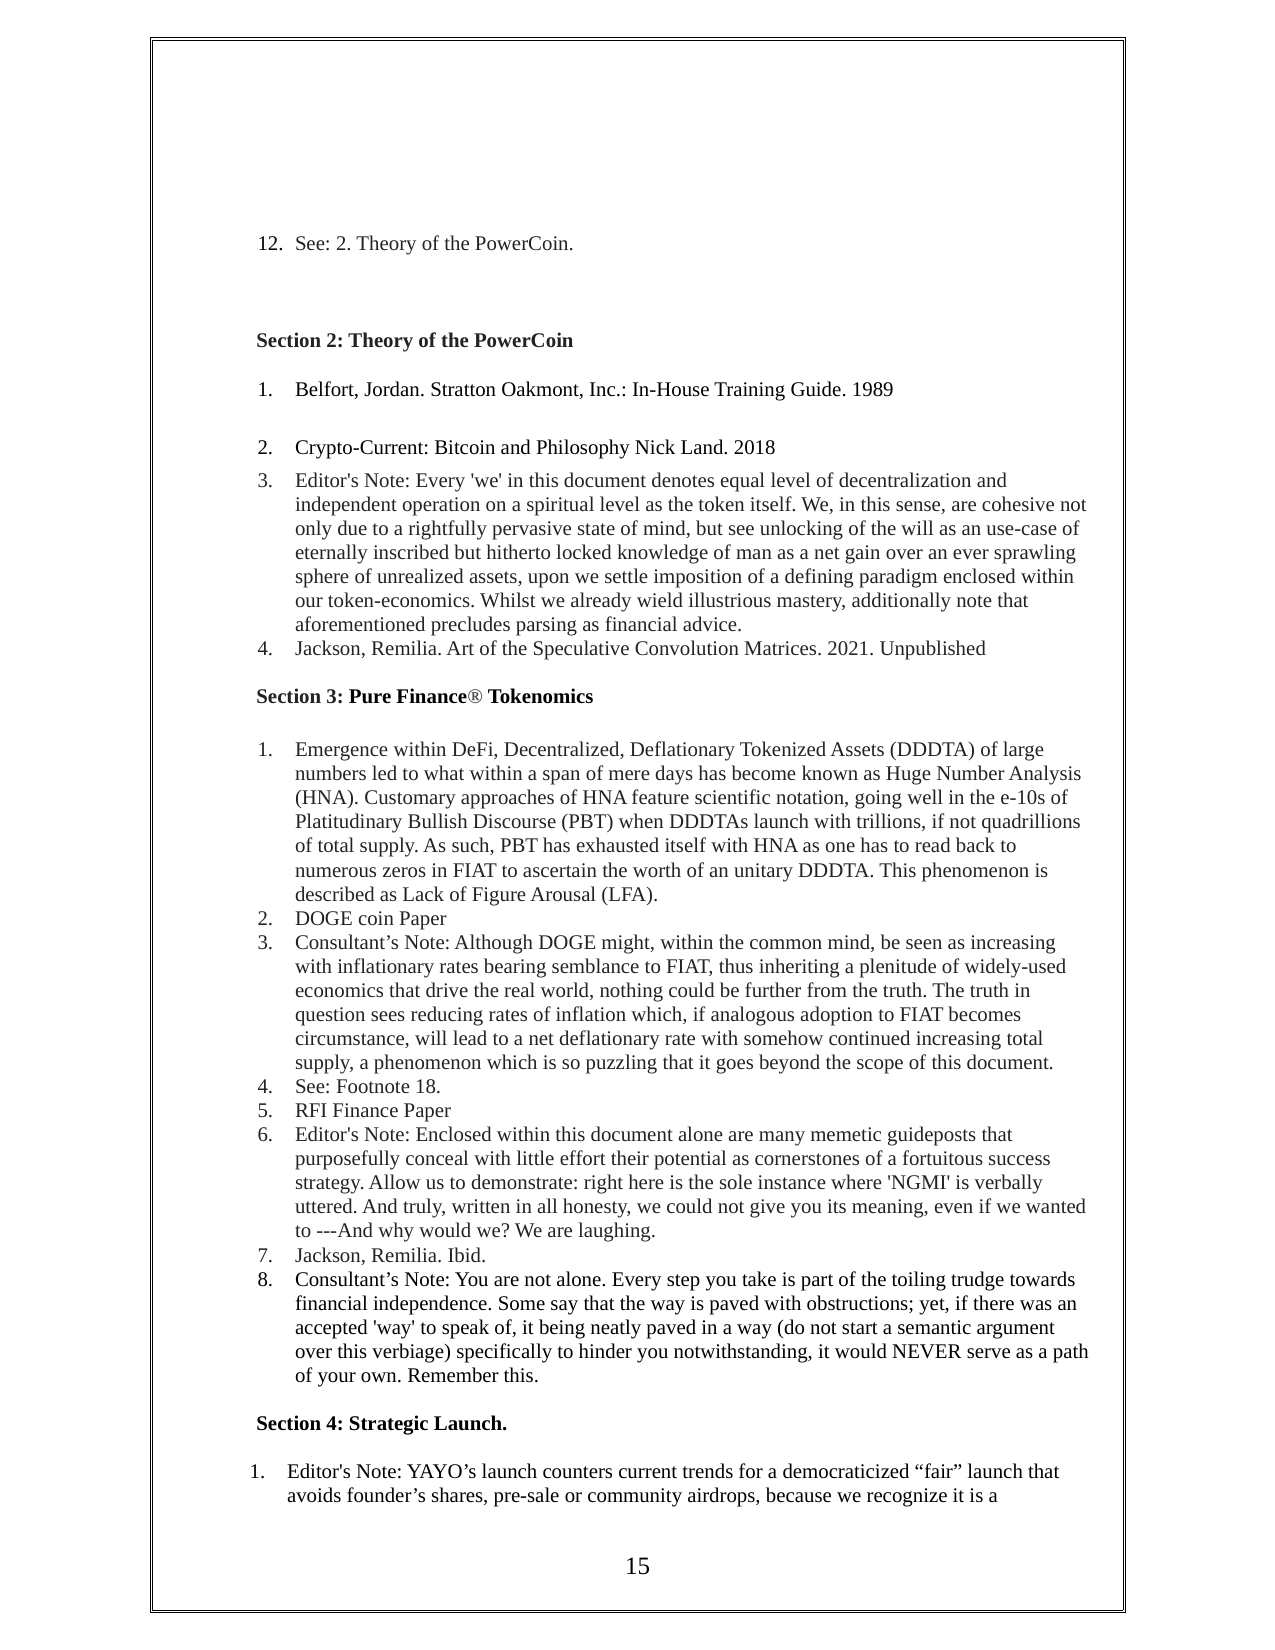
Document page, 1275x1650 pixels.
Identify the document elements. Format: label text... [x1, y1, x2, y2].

list DOGE coin Paper [257, 906, 1093, 930]
list Jackson, Remilia. Ibid. [257, 1242, 1093, 1267]
list Editor's Note: YAYO’s launch counters current trends for a democraticized “fair” launch that avoids founder’s shares, pre-sale or community airdrops, because we recognize it is a [249, 1459, 1093, 1507]
list Consultant’s Note: Although DOGE might, within the common mind, be seen as increasing with inflationary rates bearing semblance to FIAT, thus inheriting a plenitude of widely-used economics that drive the real world, nothing could be further from the truth. The truth in question sees reducing rates of inflation which, if analogous adoption to FIAT becomes circumstance, will lead to a net deflationary rate with somehow continued increasing total supply, a phenomenon which is so puzzling that it goes beyond the scope of this document. [257, 930, 1093, 1074]
list Jackson, Remilia. Art of the Speculative Convolution Matrices. 2021. Unpublished [257, 636, 1093, 660]
list See: Footnote 18. [257, 1074, 1093, 1098]
list Crypto-Current: Bitcoin and Philosophy Nick Land. 2018 [257, 435, 1093, 459]
list Editor's Note: Every 'we' in this document denotes equal level of decentralization and independent operation on a spiritual level as the token itself. We, in this sense, are cohesive not only due to a rightfully pervasive state of mind, but see unlocking of the will as an use-case of eternally inscribed but hitherto locked knowledge of man as a net gain over an ever sprawling sphere of unrealized assets, upon we settle imposition of a defining paradigm enclosed within our token-economics. Whilst we already wield illustrious mastery, additionally note that aforementioned precludes parsing as financial advice. [257, 468, 1093, 636]
list Emergence within DeFi, Decentralized, Deflationary Tokenized Assets (DDDTA) of large numbers led to what within a span of mere days has become known as Huge Number Analysis (HNA). Customary approaches of HNA feature scientific notation, going well in the e-10s of Platitudinary Bullish Discourse (PBT) when DDDTAs launch with trillions, if not quadrillions of total supply. As such, PBT has exhausted itself with HNA as one has to read back to numerous zeros in FIAT to ascertain the worth of an unitary DDDTA. This phenomenon is described as Lack of Figure Arousal (LFA). [257, 737, 1093, 906]
list See: 2. Theory of the PowerCoin. [257, 231, 1093, 255]
text Section 3: Pure Finance® Tokenomics [182, 684, 1093, 708]
list Consultant’s Note: You are not alone. Every step you take is part of the toiling trudge towards financial independence. Some say that the way is paved with obstructions; yet, if there was an accepted 'way' to speak of, it being neatly paved in a way (do not start a semantic argument over this verbiage) specifically to hinder you notwithstanding, it would NEVER serve as a path of your own. Remember this. [257, 1267, 1093, 1387]
list Section 2: Theory of the PowerCoin [256, 327, 1093, 352]
text Section 4: Strategic Launch. [227, 1411, 1093, 1435]
list Editor's Note: Enclosed within this document alone are many memetic guideposts that purposefully conceal with little effort their potential as cornerstones of a fortuitous success strategy. Allow us to demonstrate: right here is the sole instance where 'NGMI' is verbally uttered. And truly, written in all honesty, we could not give you its meaning, even if we wanted to ---And why would we? We are laughing. [257, 1122, 1093, 1242]
list Belfort, Jordan. Stratton Oakmont, Inc.: In-House Training Guide. 1989 [257, 377, 1093, 401]
list RFI Finance Paper [257, 1098, 1093, 1122]
